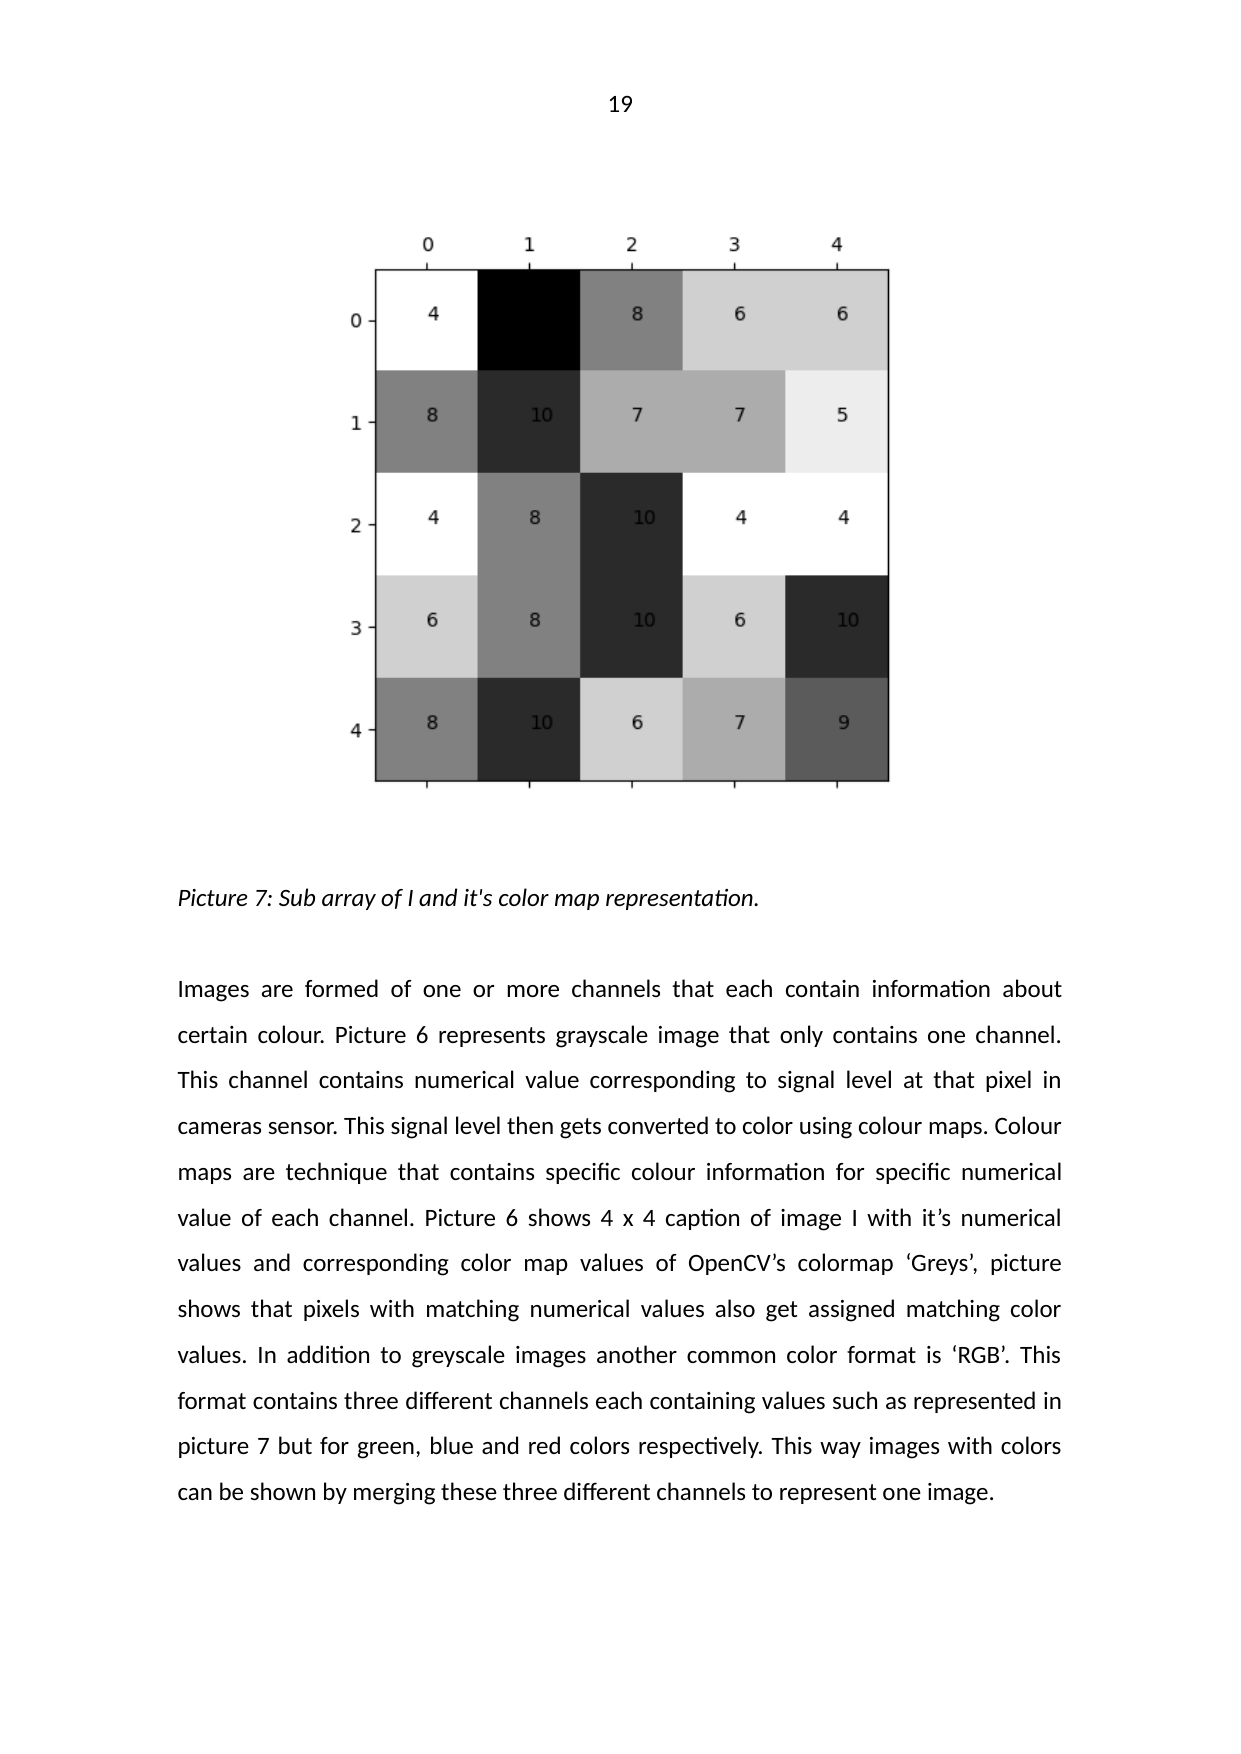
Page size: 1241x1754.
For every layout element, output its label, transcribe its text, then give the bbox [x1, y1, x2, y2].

text Picture 7: Sub array of I and it's color map representation. [177, 854, 1063, 912]
text Images are formed of one or more channels that each contain information about certain colour. Picture 6 represents grayscale image that only contains one channel. This channel contains numerical value corresponding to signal level at that pixel in cameras sensor. This signal level then gets converted to color using colour maps. Colour maps are technique that contains specific colour information for specific numerical value of each channel. Picture 6 shows 4 x 4 caption of image I with it’s numerical values and corresponding color map values of OpenCV’s colormap ‘Greys’, picture shows that pixels with matching numerical values also get assigned matching color values. In addition to greyscale images another common color format is ‘RGB’. This format contains three different channels each containing values such as represented in picture 7 but for green, blue and red colors respectively. This way images with colors can be shown by merging these three different channels to represent one image. [177, 973, 1063, 1507]
picture [177, 189, 1063, 854]
